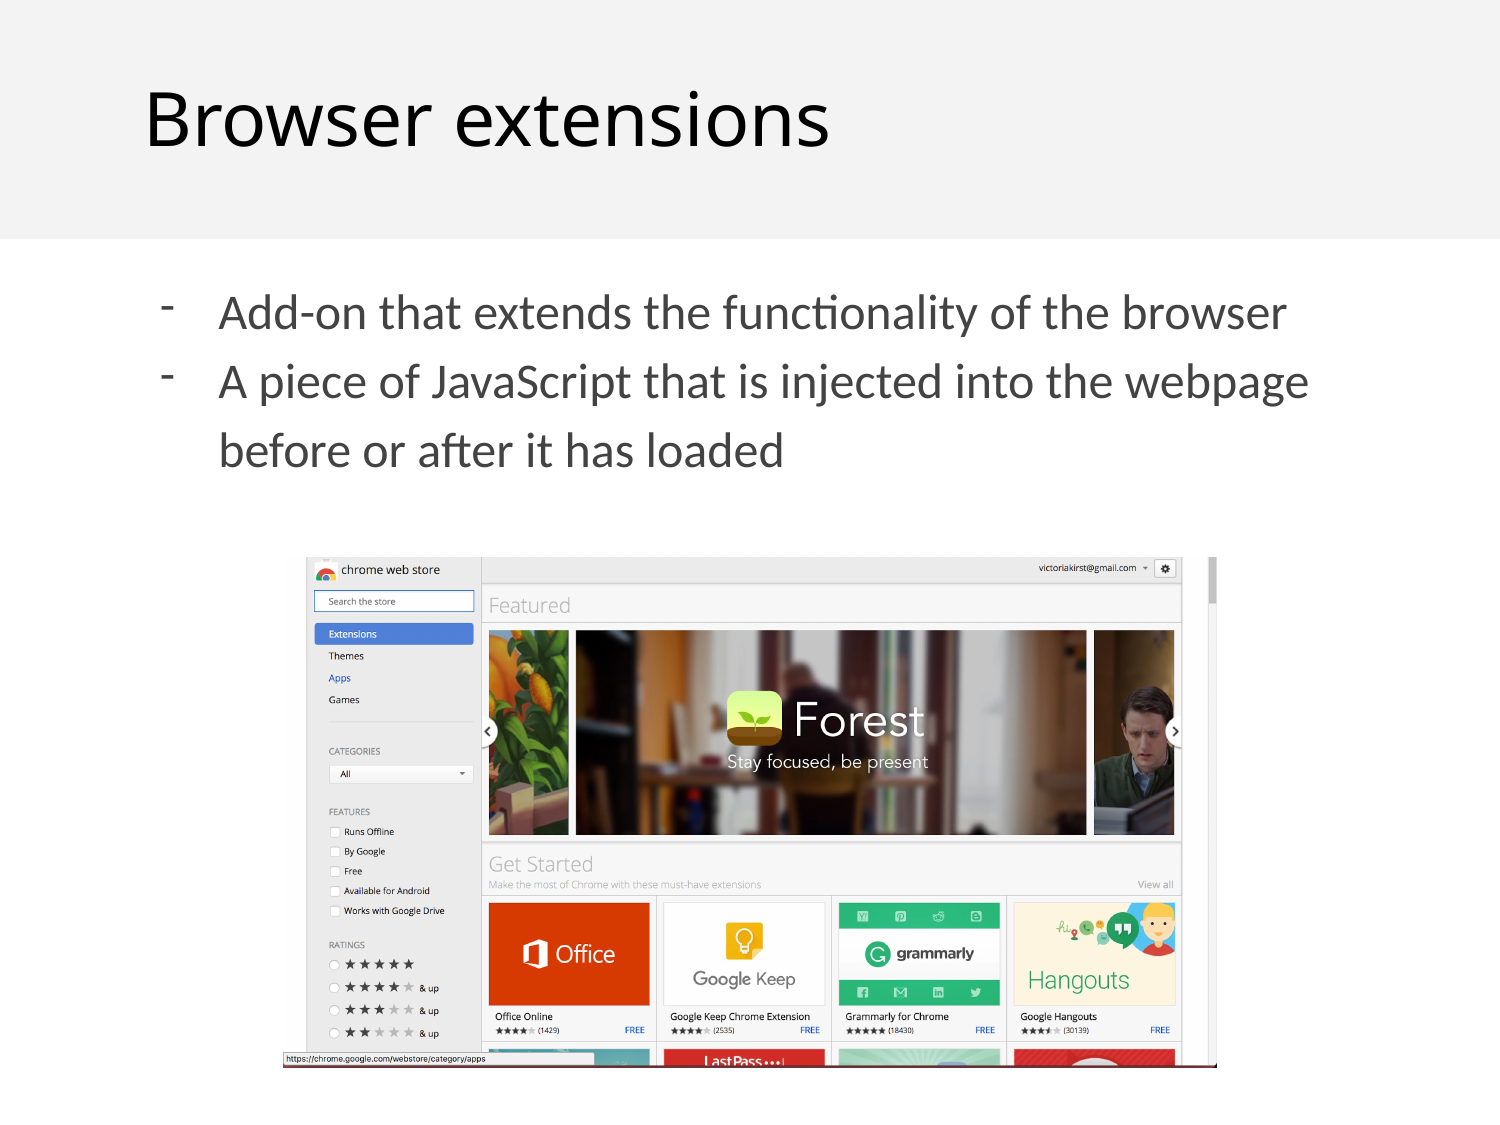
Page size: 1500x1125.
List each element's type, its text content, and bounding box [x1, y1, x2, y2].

picture [283, 557, 1217, 1068]
title Browser extensions [128, 56, 1372, 183]
list Add-on that extends the functionality of the browser A piece of JavaScript that is injected into the webpage before or after it has loaded [128, 255, 1372, 1004]
